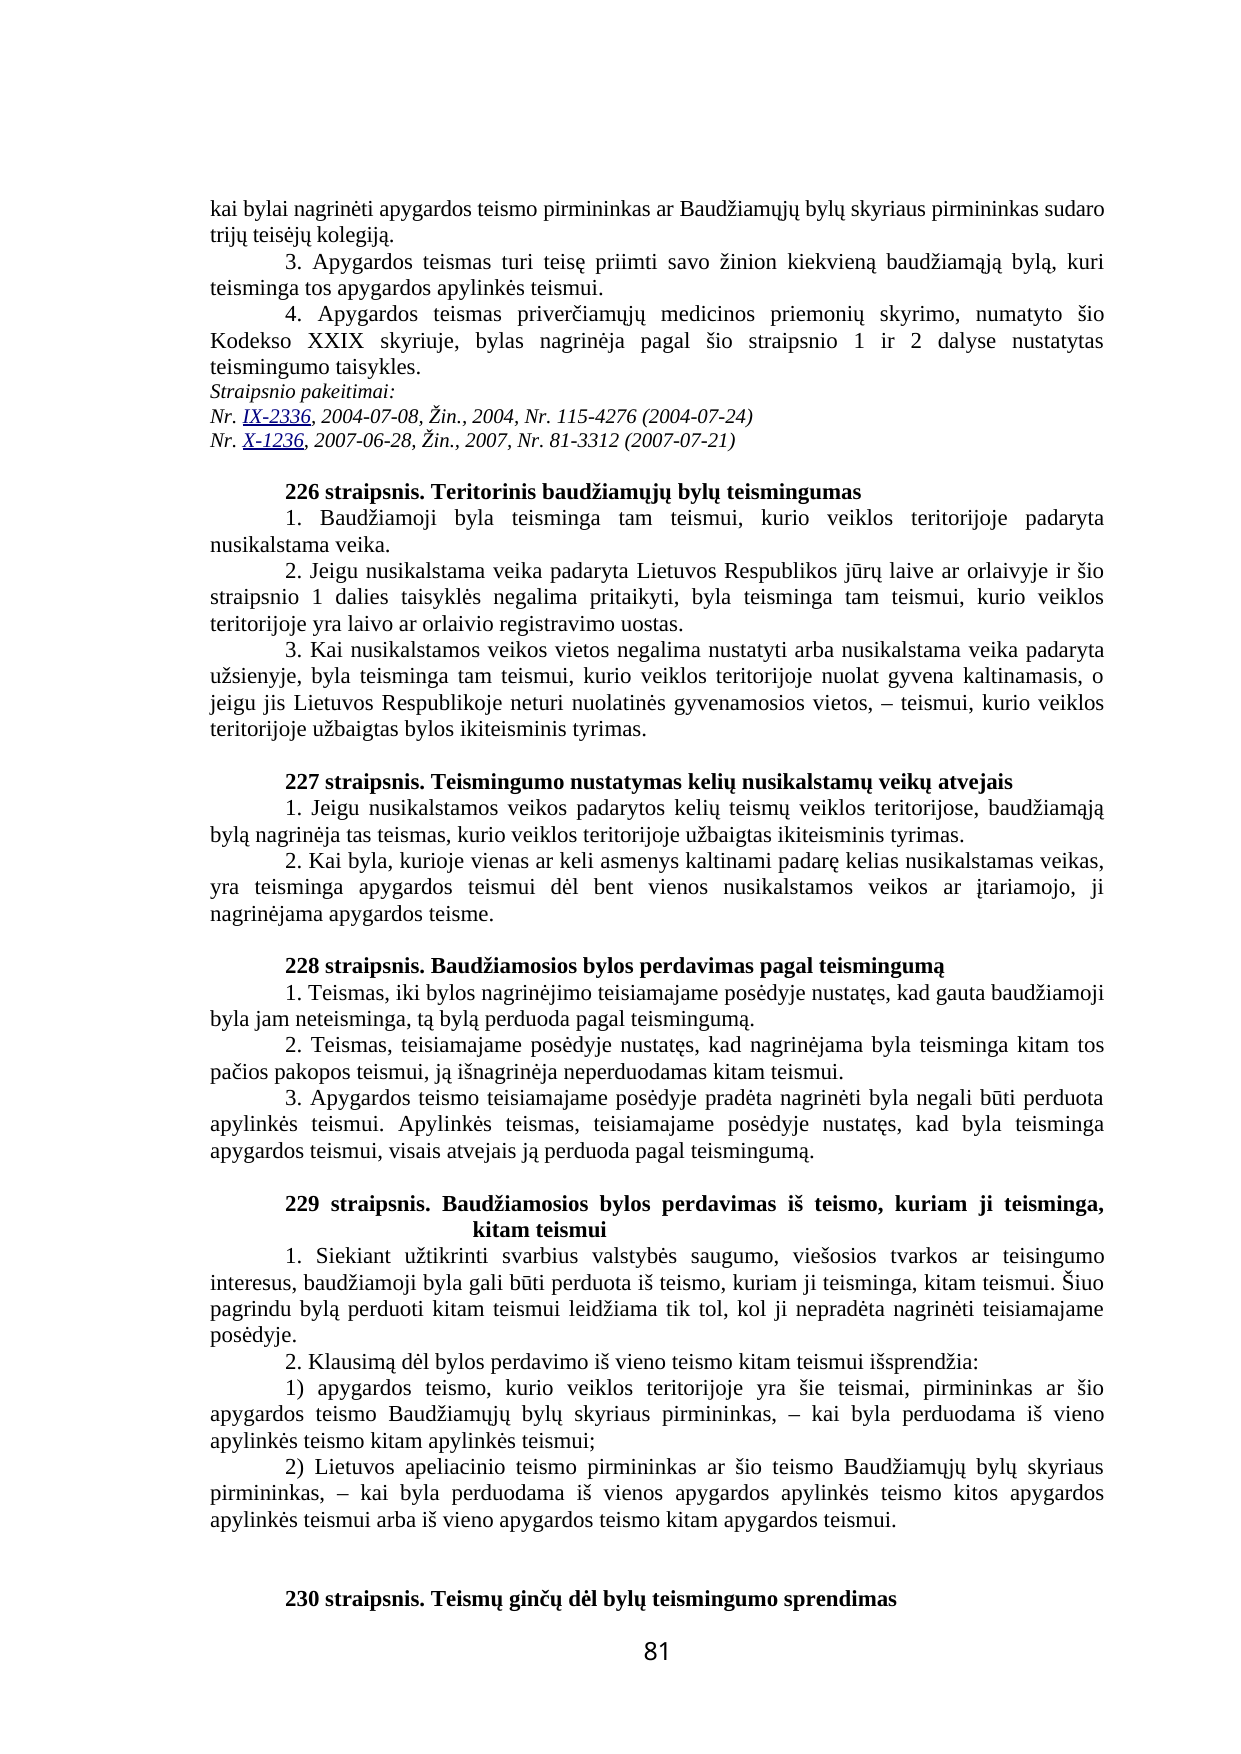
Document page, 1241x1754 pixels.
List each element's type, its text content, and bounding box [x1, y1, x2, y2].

text Straipsnio pakeitimai: [210, 379, 1106, 403]
text 230 straipsnis. Teismų ginčų dėl bylų teismingumo sprendimas [210, 1585, 1106, 1611]
text 1. Teismas, iki bylos nagrinėjimo teisiamajame posėdyje nustatęs, kad gauta baudžiamoji byla jam neteisminga, tą bylą perduoda pagal teismingumą. [210, 979, 1106, 1031]
text Nr. X-1236, 2007-06-28, Žin., 2007, Nr. 81-3312 (2007-07-21) [210, 428, 1106, 452]
text 229 straipsnis. Baudžiamosios bylos perdavimas iš teismo, kuriam ji teisminga, kitam teismui [285, 1189, 1106, 1242]
text 1) apygardos teismo, kurio veiklos teritorijoje yra šie teismai, pirmininkas ar šio apygardos teismo Baudžiamųjų bylų skyriaus pirmininkas, – kai byla perduodama iš vieno apylinkės teismo kitam apylinkės teismui; [210, 1374, 1106, 1453]
text 226 straipsnis. Teritorinis baudžiamųjų bylų teismingumas [210, 478, 1106, 504]
text 2) Lietuvos apeliacinio teismo pirmininkas ar šio teismo Baudžiamųjų bylų skyriaus pirmininkas, – kai byla perduodama iš vienos apygardos apylinkės teismo kitos apygardos apylinkės teismui arba iš vieno apygardos teismo kitam apygardos teismui. [210, 1453, 1106, 1532]
text 2. Klausimą dėl bylos perdavimo iš vieno teismo kitam teismui išsprendžia: [210, 1348, 1106, 1374]
text Nr. IX-2336, 2004-07-08, Žin., 2004, Nr. 115-4276 (2004-07-24) [210, 403, 1106, 428]
text 2. Teismas, teisiamajame posėdyje nustatęs, kad nagrinėjama byla teisminga kitam tos pačios pakopos teismui, ją išnagrinėja neperduodamas kitam teismui. [210, 1031, 1106, 1084]
text 1. Jeigu nusikalstamos veikos padarytos kelių teismų veiklos teritorijose, baudžiamąją bylą nagrinėja tas teismas, kurio veiklos teritorijoje užbaigtas ikiteisminis tyrimas. [210, 794, 1106, 847]
text 1. Siekiant užtikrinti svarbius valstybės saugumo, viešosios tvarkos ar teisingumo interesus, baudžiamoji byla gali būti perduota iš teismo, kuriam ji teisminga, kitam teismui. Šiuo pagrindu bylą perduoti kitam teismui leidžiama tik tol, kol ji nepradėta nagrinėti teisiamajame posėdyje. [210, 1242, 1106, 1348]
text 4. Apygardos teismas priverčiamųjų medicinos priemonių skyrimo, numatyto šio Kodekso XXIX skyriuje, bylas nagrinėja pagal šio straipsnio 1 ir 2 dalyse nustatytas teismingumo taisykles. [210, 300, 1106, 379]
text 3. Apygardos teismas turi teisę priimti savo žinion kiekvieną baudžiamąją bylą, kuri teisminga tos apygardos apylinkės teismui. [210, 248, 1106, 300]
text 2. Kai byla, kurioje vienas ar keli asmenys kaltinami padarę kelias nusikalstamas veikas, yra teisminga apygardos teismui dėl bent vienos nusikalstamos veikos ar įtariamojo, ji nagrinėjama apygardos teisme. [210, 847, 1106, 926]
text kai bylai nagrinėti apygardos teismo pirmininkas ar Baudžiamųjų bylų skyriaus pirmininkas sudaro trijų teisėjų kolegiją. [210, 195, 1106, 248]
text 1. Baudžiamoji byla teisminga tam teismui, kurio veiklos teritorijoje padaryta nusikalstama veika. [210, 504, 1106, 557]
text 228 straipsnis. Baudžiamosios bylos perdavimas pagal teismingumą [210, 952, 1106, 979]
text 2. Jeigu nusikalstama veika padaryta Lietuvos Respublikos jūrų laive ar orlaivyje ir šio straipsnio 1 dalies taisyklės negalima pritaikyti, byla teisminga tam teismui, kurio veiklos teritorijoje yra laivo ar orlaivio registravimo uostas. [210, 557, 1106, 636]
text 3. Kai nusikalstamos veikos vietos negalima nustatyti arba nusikalstama veika padaryta užsienyje, byla teisminga tam teismui, kurio veiklos teritorijoje nuolat gyvena kaltinamasis, o jeigu jis Lietuvos Respublikoje neturi nuolatinės gyvenamosios vietos, – teismui, kurio veiklos teritorijoje užbaigtas bylos ikiteisminis tyrimas. [210, 636, 1106, 742]
text 3. Apygardos teismo teisiamajame posėdyje pradėta nagrinėti byla negali būti perduota apylinkės teismui. Apylinkės teismas, teisiamajame posėdyje nustatęs, kad byla teisminga apygardos teismui, visais atvejais ją perduoda pagal teismingumą. [210, 1084, 1106, 1163]
text 227 straipsnis. Teismingumo nustatymas kelių nusikalstamų veikų atvejais [285, 768, 1106, 794]
